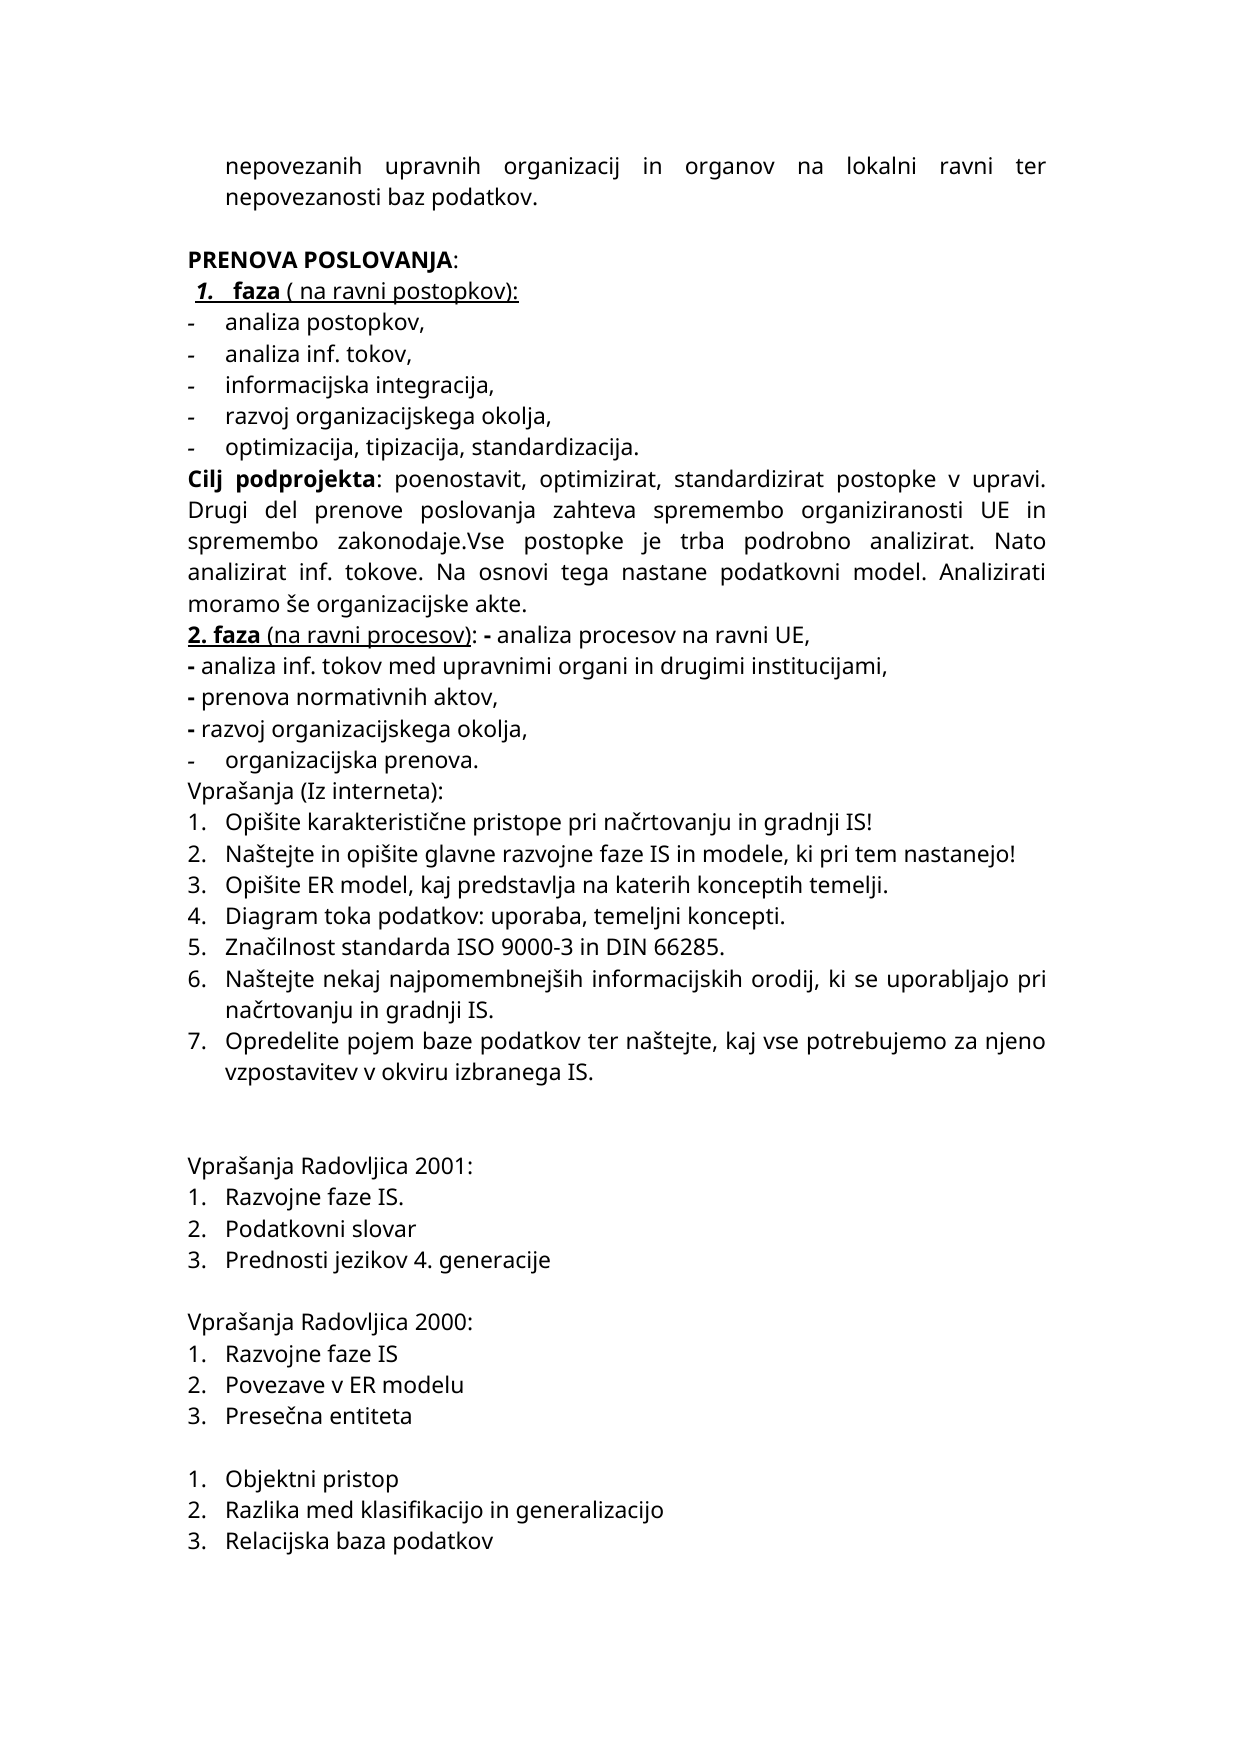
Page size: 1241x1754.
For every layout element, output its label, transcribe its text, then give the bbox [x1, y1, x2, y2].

list Diagram toka podatkov: uporaba, temeljni koncepti. [187, 900, 1047, 931]
text Vprašanja Radovljica 2000: [187, 1306, 1047, 1337]
list Naštejte in opišite glavne razvojne faze IS in modele, ki pri tem nastanejo! [187, 837, 1047, 869]
list Opišite ER model, kaj predstavlja na katerih konceptih temelji. [187, 869, 1047, 900]
list Opredelite pojem baze podatkov ter naštejte, kaj vse potrebujemo za njeno vzpostavitev v okviru izbranega IS. [187, 1025, 1047, 1087]
list Naštejte nekaj najpomembnejših informacijskih orodij, ki se uporabljajo pri načrtovanju in gradnji IS. [187, 962, 1047, 1025]
text Vprašanja Radovljica 2001: [187, 1150, 1047, 1181]
text - prenova normativnih aktov, [187, 681, 1047, 712]
list informacijska integracija, [187, 369, 1047, 400]
text - analiza inf. tokov med upravnimi organi in drugimi institucijami, [187, 650, 1047, 681]
list organizacijska prenova. [187, 744, 1047, 775]
list Prednosti jezikov 4. generacije [187, 1244, 1047, 1275]
list razvoj organizacijskega okolja, [187, 400, 1047, 431]
list analiza postopkov, [187, 306, 1047, 337]
list Opišite karakteristične pristope pri načrtovanju in gradnji IS! [187, 806, 1047, 837]
list Relacijska baza podatkov [187, 1525, 1047, 1556]
text Cilj podprojekta: poenostavit, optimizirat, standardizirat postopke v upravi. Drugi del prenove poslovanja zahteva spremembo organiziranosti UE in spremembo zakonodaje.Vse postopke je trba podrobno analizirat. Nato analizirat inf. tokove. Na osnovi tega nastane podatkovni model. Analizirati moramo še organizacijske akte. [187, 462, 1047, 619]
list faza ( na ravni postopkov): [195, 275, 1047, 306]
text - razvoj organizacijskega okolja, [187, 712, 1047, 744]
list Presečna entiteta [187, 1400, 1047, 1431]
text PRENOVA POSLOVANJA: [187, 244, 1047, 275]
list Objektni pristop [187, 1462, 1047, 1494]
list Razvojne faze IS. [187, 1181, 1047, 1212]
list analiza inf. tokov, [187, 337, 1047, 369]
list Povezave v ER modelu [187, 1369, 1047, 1400]
list optimizacija, tipizacija, standardizacija. [187, 431, 1047, 462]
text 2. faza (na ravni procesov): - analiza procesov na ravni UE, [187, 619, 1047, 650]
list Razvojne faze IS [187, 1337, 1047, 1369]
list nepovezanih upravnih organizacij in organov na lokalni ravni ter nepovezanosti baz podatkov. [187, 150, 1047, 212]
list Podatkovni slovar [187, 1212, 1047, 1244]
list Značilnost standarda ISO 9000-3 in DIN 66285. [187, 931, 1047, 962]
text Vprašanja (Iz interneta): [187, 775, 1047, 806]
list Razlika med klasifikacijo in generalizacijo [187, 1494, 1047, 1525]
